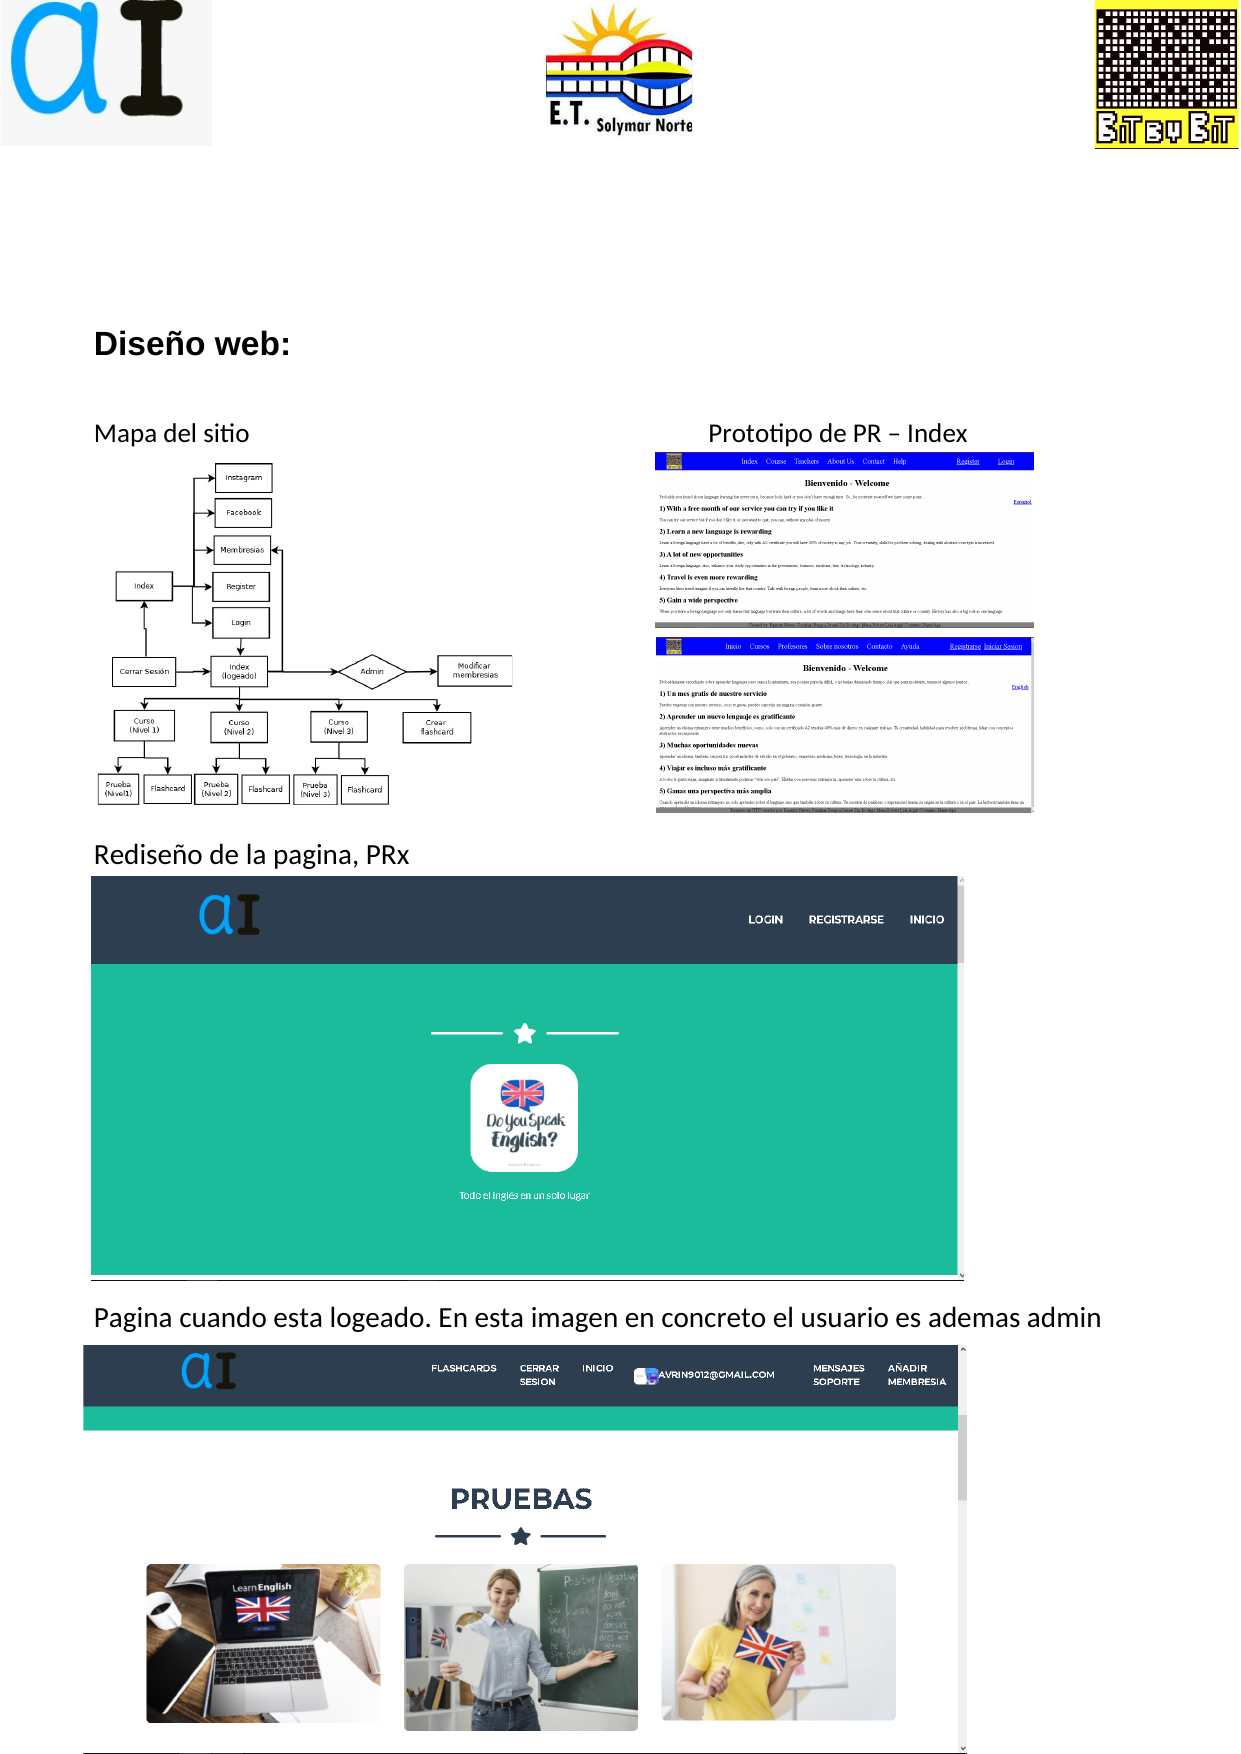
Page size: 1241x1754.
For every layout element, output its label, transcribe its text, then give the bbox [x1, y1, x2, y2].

picture [546, 0, 693, 146]
picture [97, 463, 513, 805]
text Pagina cuando esta logeado. En esta imagen en concreto el usuario es ademas admin [94, 1299, 1143, 1335]
text Rediseño de la pagina, PRx [94, 836, 1143, 872]
picture [656, 637, 1035, 813]
subtitle Diseño web: [94, 324, 1143, 362]
picture [1094, 0, 1239, 149]
picture [655, 452, 1034, 628]
picture [91, 876, 965, 1281]
picture [83, 1345, 967, 1754]
text Mapa del sitio Prototipo de PR – Index [94, 416, 1143, 449]
picture [0, 0, 212, 146]
